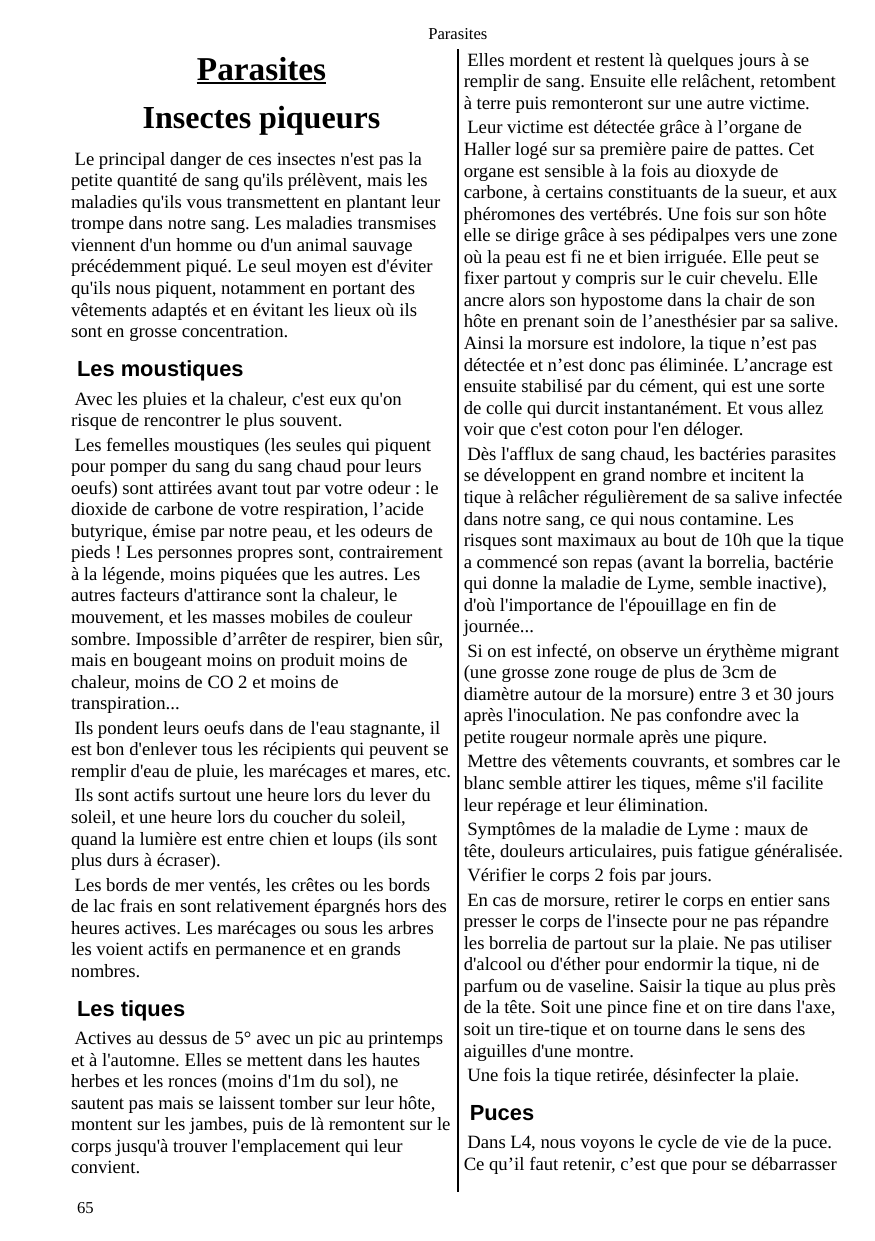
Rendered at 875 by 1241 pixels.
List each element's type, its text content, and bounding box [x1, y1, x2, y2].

text Actives au dessus de 5° avec un pic au printemps et à l'automne. Elles se mettent dans les hautes herbes et les ronces (moins d'1m du sol), ne sautent pas mais se laissent tomber sur leur hôte, montent sur les jambes, puis de là remontent sur le corps jusqu'à trouver l'emplacement qui leur convient. [71, 1027, 452, 1178]
text Avec les pluies et la chaleur, c'est eux qu'on risque de rencontrer le plus souvent. [71, 387, 452, 431]
text Ils pondent leurs oeufs dans de l'eau stagnante, il est bon d'enlever tous les récipients qui peuvent se remplir d'eau de pluie, les marécages et mares, etc. [71, 717, 452, 781]
text Les bords de mer ventés, les crêtes ou les bords de lac frais en sont relativement épargnés hors des heures actives. Les marécages ou sous les arbres les voient actifs en permanence et en grands nombres. [71, 873, 452, 981]
text Dans L4, nous voyons le cycle de vie de la puce. Ce qu’il faut retenir, c’est que pour se débarrasser [463, 1131, 844, 1174]
text Vérifier le corps 2 fois par jours. [463, 864, 844, 886]
text Si on est infecté, on observe un érythème migrant (une grosse zone rouge de plus de 3cm de diamètre autour de la morsure) entre 3 et 30 jours après l'inoculation. Ne pas confondre avec la petite rougeur normale après une piqure. [463, 640, 844, 747]
text Mettre des vêtements couvrants, et sombres car le blanc semble attirer les tiques, même s'il facilite leur repérage et leur élimination. [463, 750, 844, 815]
subtitle Les tiques [77, 996, 452, 1021]
text Ils sont actifs surtout une heure lors du lever du soleil, et une heure lors du coucher du soleil, quand la lumière est entre chien et loups (ils sont plus durs à écraser). [71, 784, 452, 871]
subtitle Insectes piqueurs [71, 99, 452, 136]
text Symptômes de la maladie de Lyme : maux de tête, douleurs articulaires, puis fatigue généralisée. [463, 818, 844, 861]
text Elles mordent et restent là quelques jours à se remplir de sang. Ensuite elle relâchent, retombent à terre puis remonteront sur une autre victime. [463, 49, 844, 113]
subtitle Les moustiques [77, 356, 452, 381]
subtitle Parasites [71, 49, 452, 87]
text Les femelles moustiques (les seules qui piquent pour pomper du sang du sang chaud pour leurs oeufs) sont attirées avant tout par votre odeur : le dioxide de carbone de votre respiration, l’acide butyrique, émise par notre peau, et les odeurs de pieds ! Les personnes propres sont, contrairement à la légende, moins piquées que les autres. Les autres facteurs d'attirance sont la chaleur, le mouvement, et les masses mobiles de couleur sombre. Impossible d’arrêter de respirer, bien sûr, mais en bougeant moins on produit moins de chaleur, moins de CO 2 et moins de transpiration... [71, 433, 452, 714]
text Le principal danger de ces insectes n'est pas la petite quantité de sang qu'ils prélèvent, mais les maladies qu'ils vous transmettent en plantant leur trompe dans notre sang. Les maladies transmises viennent d'un homme ou d'un animal sauvage précédemment piqué. Le seul moyen est d'éviter qu'ils nous piquent, notamment en portant des vêtements adaptés et en évitant les lieux où ils sont en grosse concentration. [71, 147, 452, 342]
text Dès l'afflux de sang chaud, les bactéries parasites se développent en grand nombre et incitent la tique à relâcher régulièrement de sa salive infectée dans notre sang, ce qui nous contamine. Les risques sont maximaux au bout de 10h que la tique a commencé son repas (avant la borrelia, bactérie qui donne la maladie de Lyme, semble inactive), d'où l'importance de l'épouillage en fin de journée... [463, 443, 844, 637]
text Une fois la tique retirée, désinfecter la plaie. [463, 1064, 844, 1086]
text En cas de morsure, retirer le corps en entier sans presser le corps de l'insecte pour ne pas répandre les borrelia de partout sur la plaie. Ne pas utiliser d'alcool ou d'éther pour endormir la tique, ni de parfum ou de vaseline. Saisir la tique au plus près de la tête. Soit une pince fine et on tire dans l'axe, soit un tire-tique et on tourne dans le sens des aiguilles d'une montre. [463, 888, 844, 1061]
text Leur victime est détectée grâce à l’organe de Haller logé sur sa première paire de pattes. Cet organe est sensible à la fois au dioxyde de carbone, à certains constituants de la sueur, et aux phéromones des vertébrés. Une fois sur son hôte elle se dirige grâce à ses pédipalpes vers une zone où la peau est fi ne et bien irriguée. Elle peut se fixer partout y compris sur le cuir chevelu. Elle ancre alors son hypostome dans la chair de son hôte en prenant soin de l’anesthésier par sa salive. Ainsi la morsure est indolore, la tique n’est pas détectée et n’est donc pas éliminée. L’ancrage est ensuite stabilisé par du cément, qui est une sorte de colle qui durcit instantanément. Et vous allez voir que c'est coton pour l'en déloger. [463, 116, 844, 440]
subtitle Puces [469, 1100, 844, 1125]
